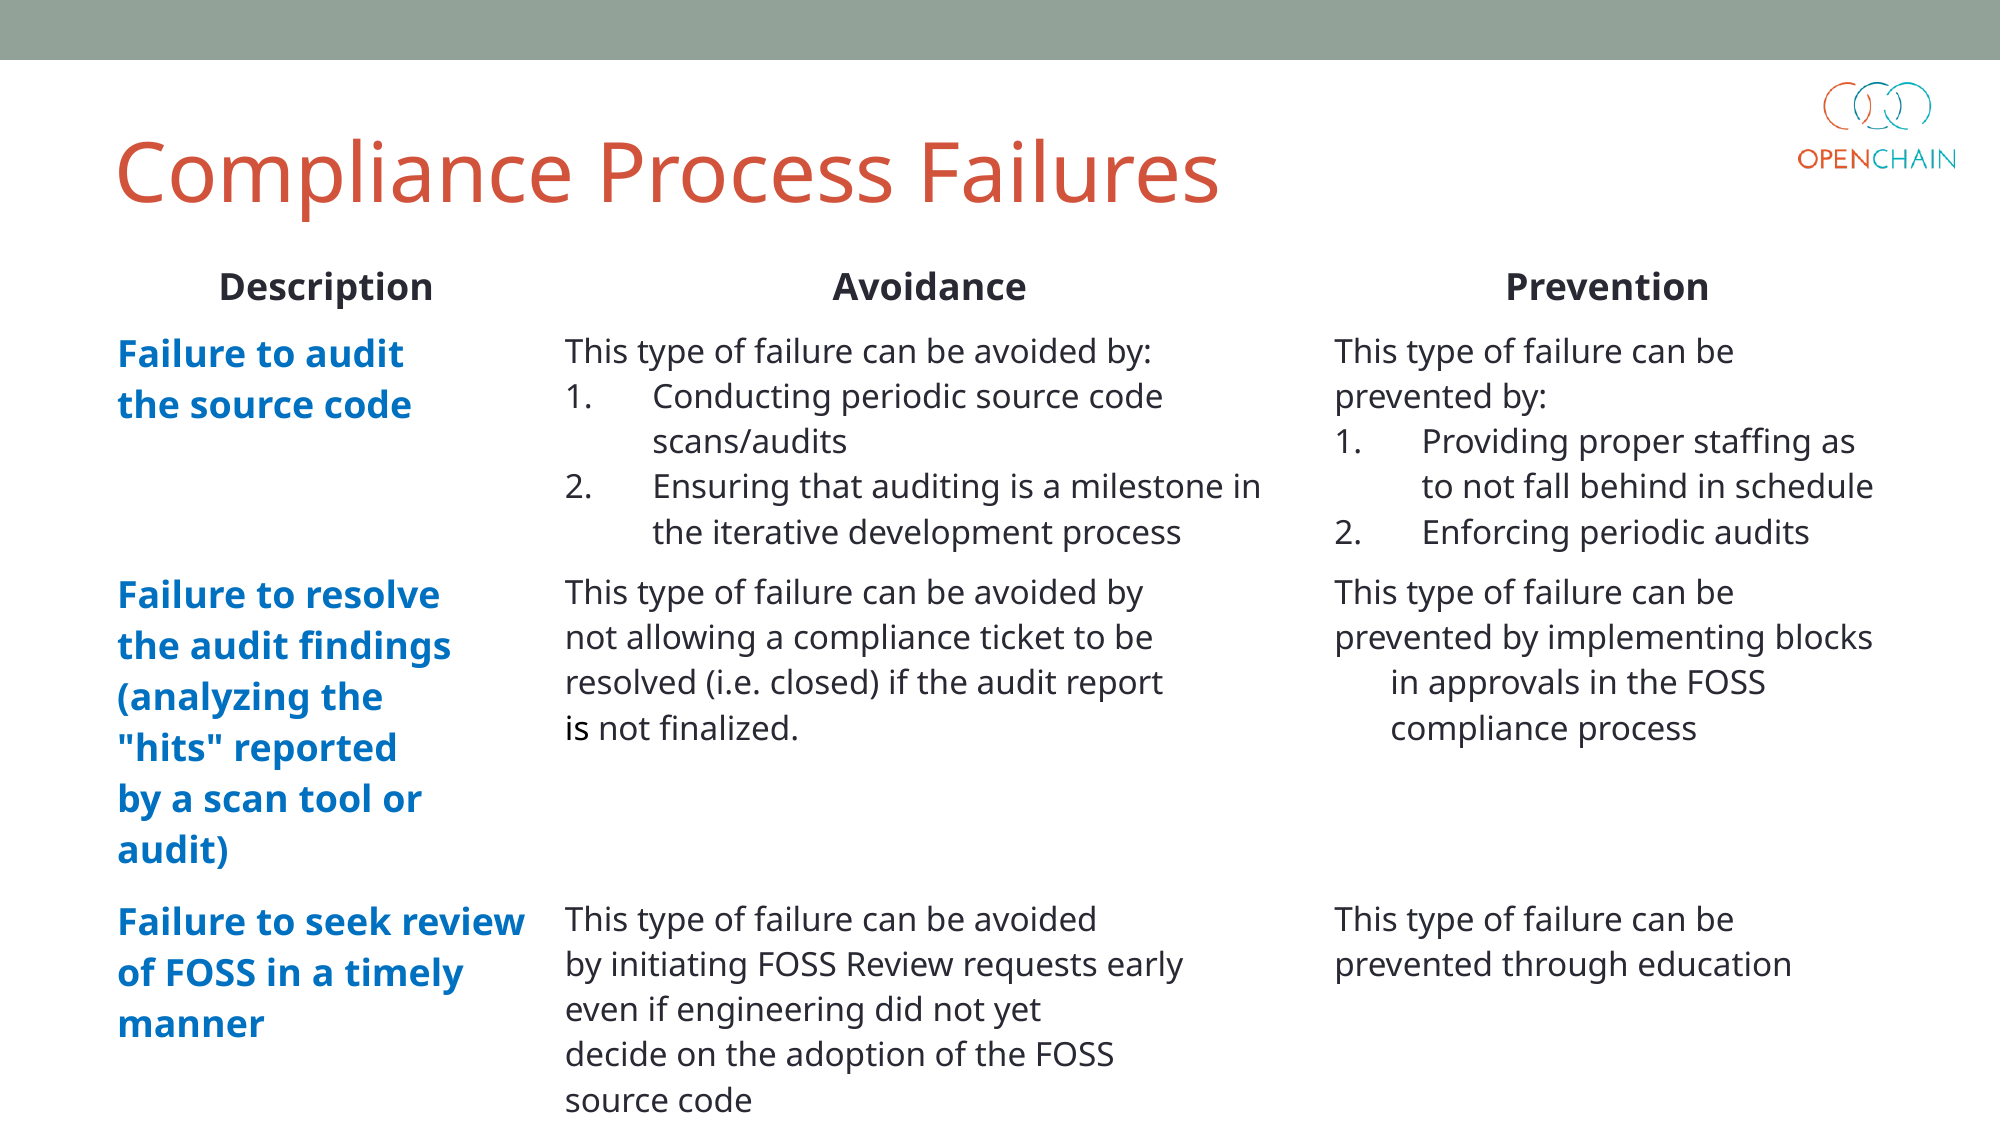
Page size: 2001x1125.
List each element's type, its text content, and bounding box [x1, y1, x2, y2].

table_header Prevention [1320, 254, 1896, 320]
table_cell Failure to resolve the audit findings (analyzing the "hits" reported by a scan tool or audit) [103, 562, 550, 888]
table_cell Failure to audit the source code [103, 321, 550, 561]
table_cell This type of failure can be prevented by implementing blocks in approvals in the FOSS compliance process [1320, 562, 1896, 888]
text_box Compliance Process Failures [99, 87, 1900, 250]
table_cell This type of failure can be avoided by: Conducting periodic source code scans/audits Ensuring that auditing is a milestone in the iterative development process [551, 321, 1319, 561]
table_cell Failure to seek review of FOSS in a timely manner [103, 889, 550, 1125]
table_header Description [103, 254, 550, 320]
picture [1798, 82, 1955, 169]
table_cell This type of failure can be avoided by initiating FOSS Review requests early even if engineering did not yet decide on the adoption of the FOSS source code [551, 889, 1319, 1125]
table_cell This type of failure can be avoided by not allowing a compliance ticket to be resolved (i.e. closed) if the audit report is not finalized. [551, 562, 1319, 888]
table_header Avoidance [551, 254, 1319, 320]
table_cell This type of failure can be prevented by: Providing proper staffing as to not fall behind in schedule Enforcing periodic audits [1320, 321, 1896, 561]
table_cell This type of failure can be prevented through education [1320, 889, 1896, 1125]
